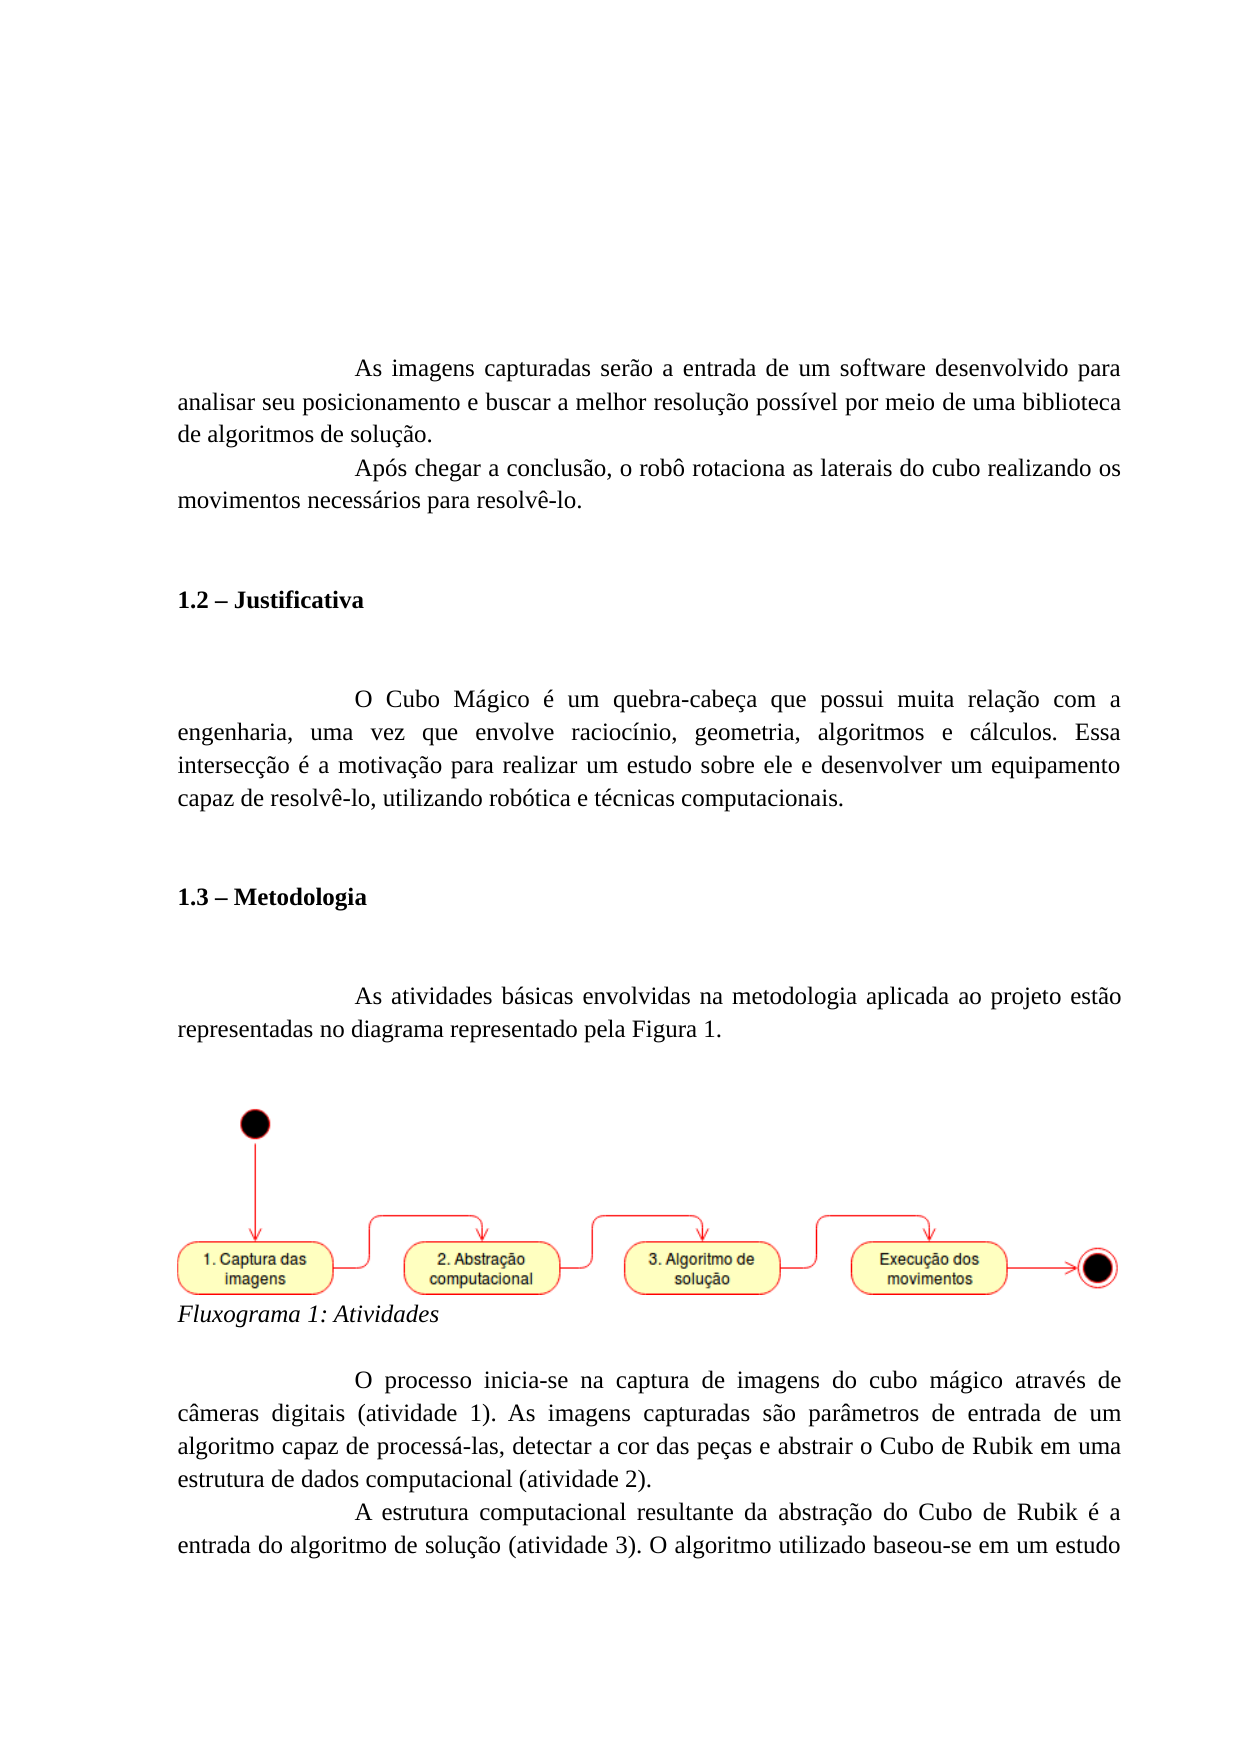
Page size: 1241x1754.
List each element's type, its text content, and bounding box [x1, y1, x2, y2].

text As atividades básicas envolvidas na metodologia aplicada ao projeto estão representadas no diagrama representado pela Figura 1. [177, 981, 1122, 1043]
text 1.2 – Justificativa [177, 585, 1122, 613]
text O processo inicia-se na captura de imagens do cubo mágico através de câmeras digitais (atividade 1). As imagens capturadas são parâmetros de entrada de um algoritmo capaz de processá-las, detectar a cor das peças e abstrair o Cubo de Rubik em uma estrutura de dados computacional (atividade 2). [177, 1365, 1122, 1493]
text As imagens capturadas serão a entrada de um software desenvolvido para analisar seu posicionamento e buscar a melhor resolução possível por meio de uma biblioteca de algoritmos de solução. [177, 353, 1122, 448]
text A estrutura computacional resultante da abstração do Cubo de Rubik é a entrada do algoritmo de solução (atividade 3). O algoritmo utilizado baseou-se em um estudo [177, 1497, 1122, 1559]
text O Cubo Mágico é um quebra-cabeça que possui muita relação com a engenharia, uma vez que envolve raciocínio, geometria, algoritmos e cálculos. Essa intersecção é a motivação para realizar um estudo sobre ele e desenvolver um equipamento capaz de resolvê-lo, utilizando robótica e técnicas computacionais. [177, 684, 1122, 812]
text Fluxograma 1: Atividades [177, 1295, 1118, 1328]
text 1.3 – Metodologia [177, 882, 1122, 911]
picture [177, 1105, 1118, 1295]
text Após chegar a conclusão, o robô rotaciona as laterais do cubo realizando os movimentos necessários para resolvê-lo. [177, 453, 1122, 514]
